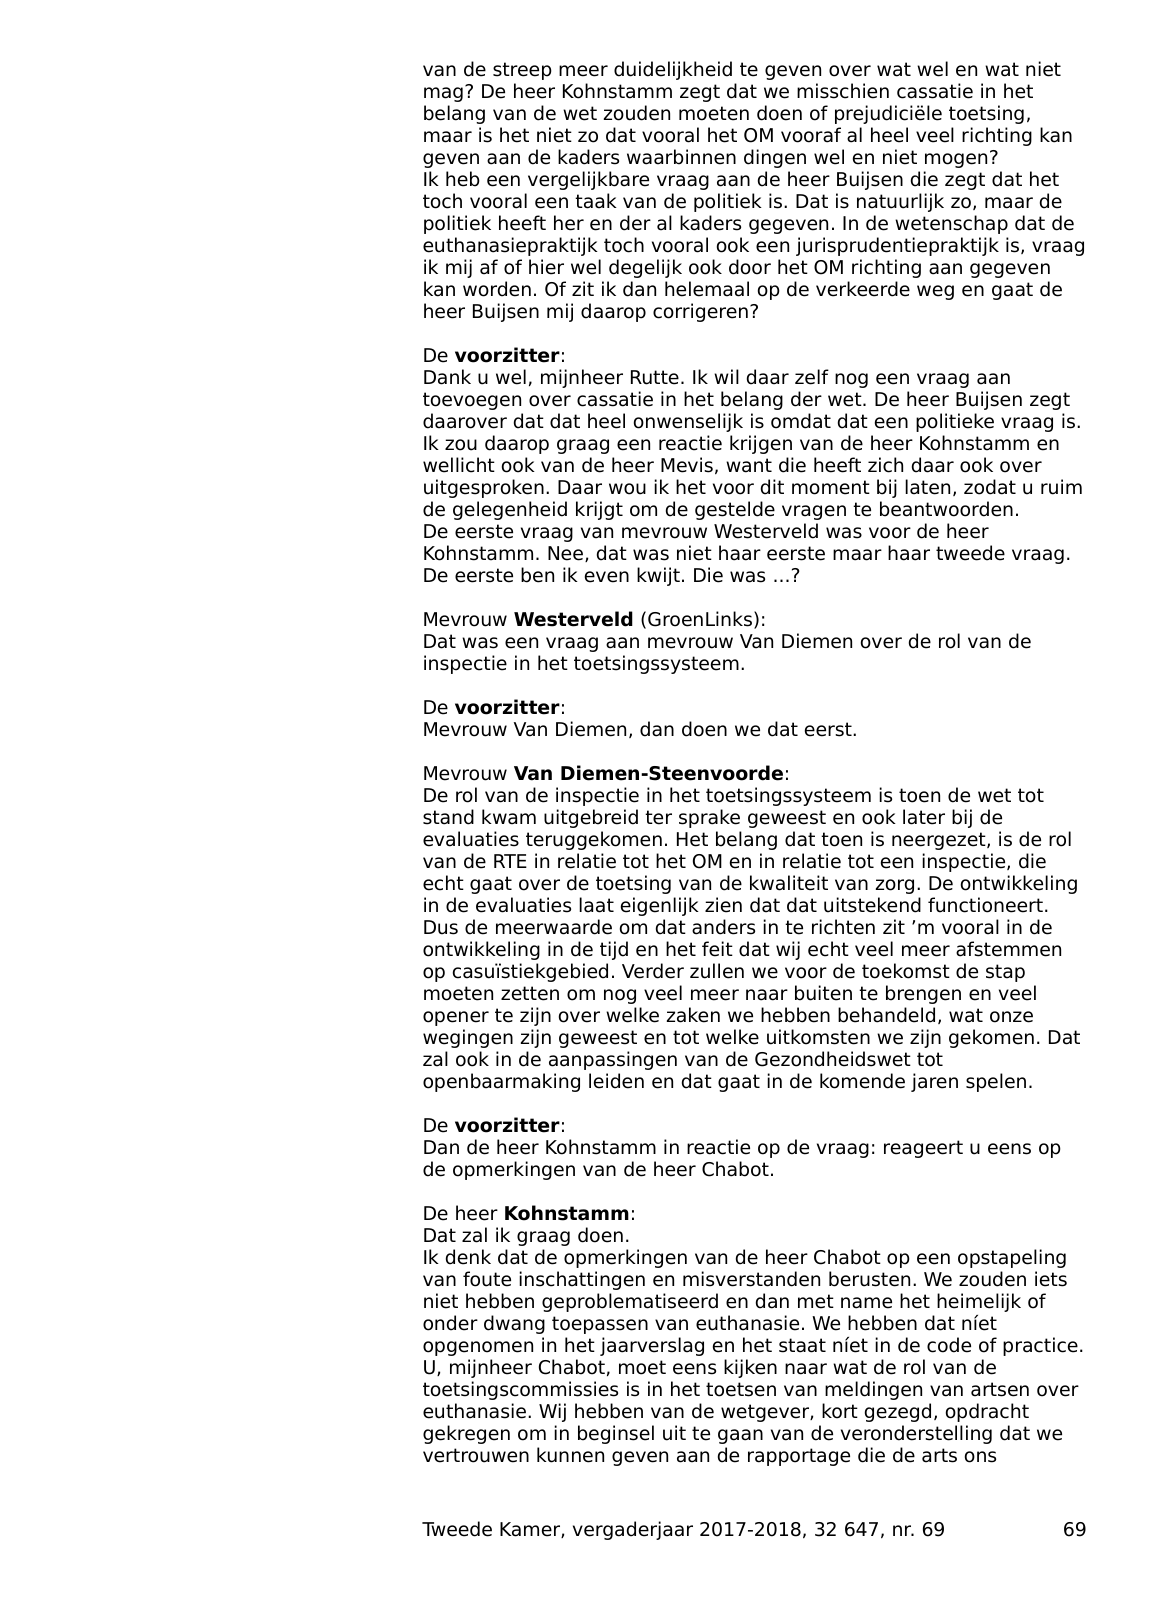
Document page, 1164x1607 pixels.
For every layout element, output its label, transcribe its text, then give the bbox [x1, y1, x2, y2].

text Mevrouw Van Diemen-Steenvoorde: [422, 763, 1087, 785]
text De voorzitter: [422, 345, 1087, 367]
text De eerste vraag van mevrouw Westerveld was voor de heer Kohnstamm. Nee, dat was niet haar eerste maar haar tweede vraag. De eerste ben ik even kwijt. Die was ...? [422, 521, 1087, 587]
text van de streep meer duidelijkheid te geven over wat wel en wat niet mag? De heer Kohnstamm zegt dat we misschien cassatie in het belang van de wet zouden moeten doen of prejudiciële toetsing, maar is het niet zo dat vooral het OM vooraf al heel veel richting kan geven aan de kaders waarbinnen dingen wel en niet mogen? [422, 59, 1087, 169]
text Dat zal ik graag doen. [422, 1225, 1087, 1247]
text De rol van de inspectie in het toetsingssysteem is toen de wet tot stand kwam uitgebreid ter sprake geweest en ook later bij de evaluaties teruggekomen. Het belang dat toen is neergezet, is de rol van de RTE in relatie tot het OM en in relatie tot een inspectie, die echt gaat over de toetsing van de kwaliteit van zorg. De ontwikkeling in de evaluaties laat eigenlijk zien dat dat uitstekend functioneert. Dus de meerwaarde om dat anders in te richten zit ’m vooral in de ontwikkeling in de tijd en het feit dat wij echt veel meer afstemmen op casuïstiekgebied. Verder zullen we voor de toekomst de stap moeten zetten om nog veel meer naar buiten te brengen en veel opener te zijn over welke zaken we hebben behandeld, wat onze wegingen zijn geweest en tot welke uitkomsten we zijn gekomen. Dat zal ook in de aanpassingen van de Gezondheidswet tot openbaarmaking leiden en dat gaat in de komende jaren spelen. [422, 785, 1087, 1093]
text De voorzitter: [422, 697, 1087, 719]
text Dank u wel, mijnheer Rutte. Ik wil daar zelf nog een vraag aan toevoegen over cassatie in het belang der wet. De heer Buijsen zegt daarover dat dat heel onwenselijk is omdat dat een politieke vraag is. Ik zou daarop graag een reactie krijgen van de heer Kohnstamm en wellicht ook van de heer Mevis, want die heeft zich daar ook over uitgesproken. Daar wou ik het voor dit moment bij laten, zodat u ruim de gelegenheid krijgt om de gestelde vragen te beantwoorden. [422, 367, 1087, 521]
text Ik heb een vergelijkbare vraag aan de heer Buijsen die zegt dat het toch vooral een taak van de politiek is. Dat is natuurlijk zo, maar de politiek heeft her en der al kaders gegeven. In de wetenschap dat de euthanasiepraktijk toch vooral ook een jurisprudentiepraktijk is, vraag ik mij af of hier wel degelijk ook door het OM richting aan gegeven kan worden. Of zit ik dan helemaal op de verkeerde weg en gaat de heer Buijsen mij daarop corrigeren? [422, 169, 1087, 323]
text De heer Kohnstamm: [422, 1203, 1087, 1225]
text Dat was een vraag aan mevrouw Van Diemen over de rol van de inspectie in het toetsingssysteem. [422, 631, 1087, 675]
text Dan de heer Kohnstamm in reactie op de vraag: reageert u eens op de opmerkingen van de heer Chabot. [422, 1137, 1087, 1181]
text Ik denk dat de opmerkingen van de heer Chabot op een opstapeling van foute inschattingen en misverstanden berusten. We zouden iets niet hebben geproblematiseerd en dan met name het heimelijk of onder dwang toepassen van euthanasie. We hebben dat níet opgenomen in het jaarverslag en het staat níet in de code of practice. U, mijnheer Chabot, moet eens kijken naar wat de rol van de toetsingscommissies is in het toetsen van meldingen van artsen over euthanasie. Wij hebben van de wetgever, kort gezegd, opdracht gekregen om in beginsel uit te gaan van de veronderstelling dat we vertrouwen kunnen geven aan de rapportage die de arts ons [422, 1247, 1087, 1467]
text Mevrouw Van Diemen, dan doen we dat eerst. [422, 719, 1087, 741]
text De voorzitter: [422, 1115, 1087, 1137]
text Mevrouw Westerveld (GroenLinks): [422, 609, 1087, 631]
